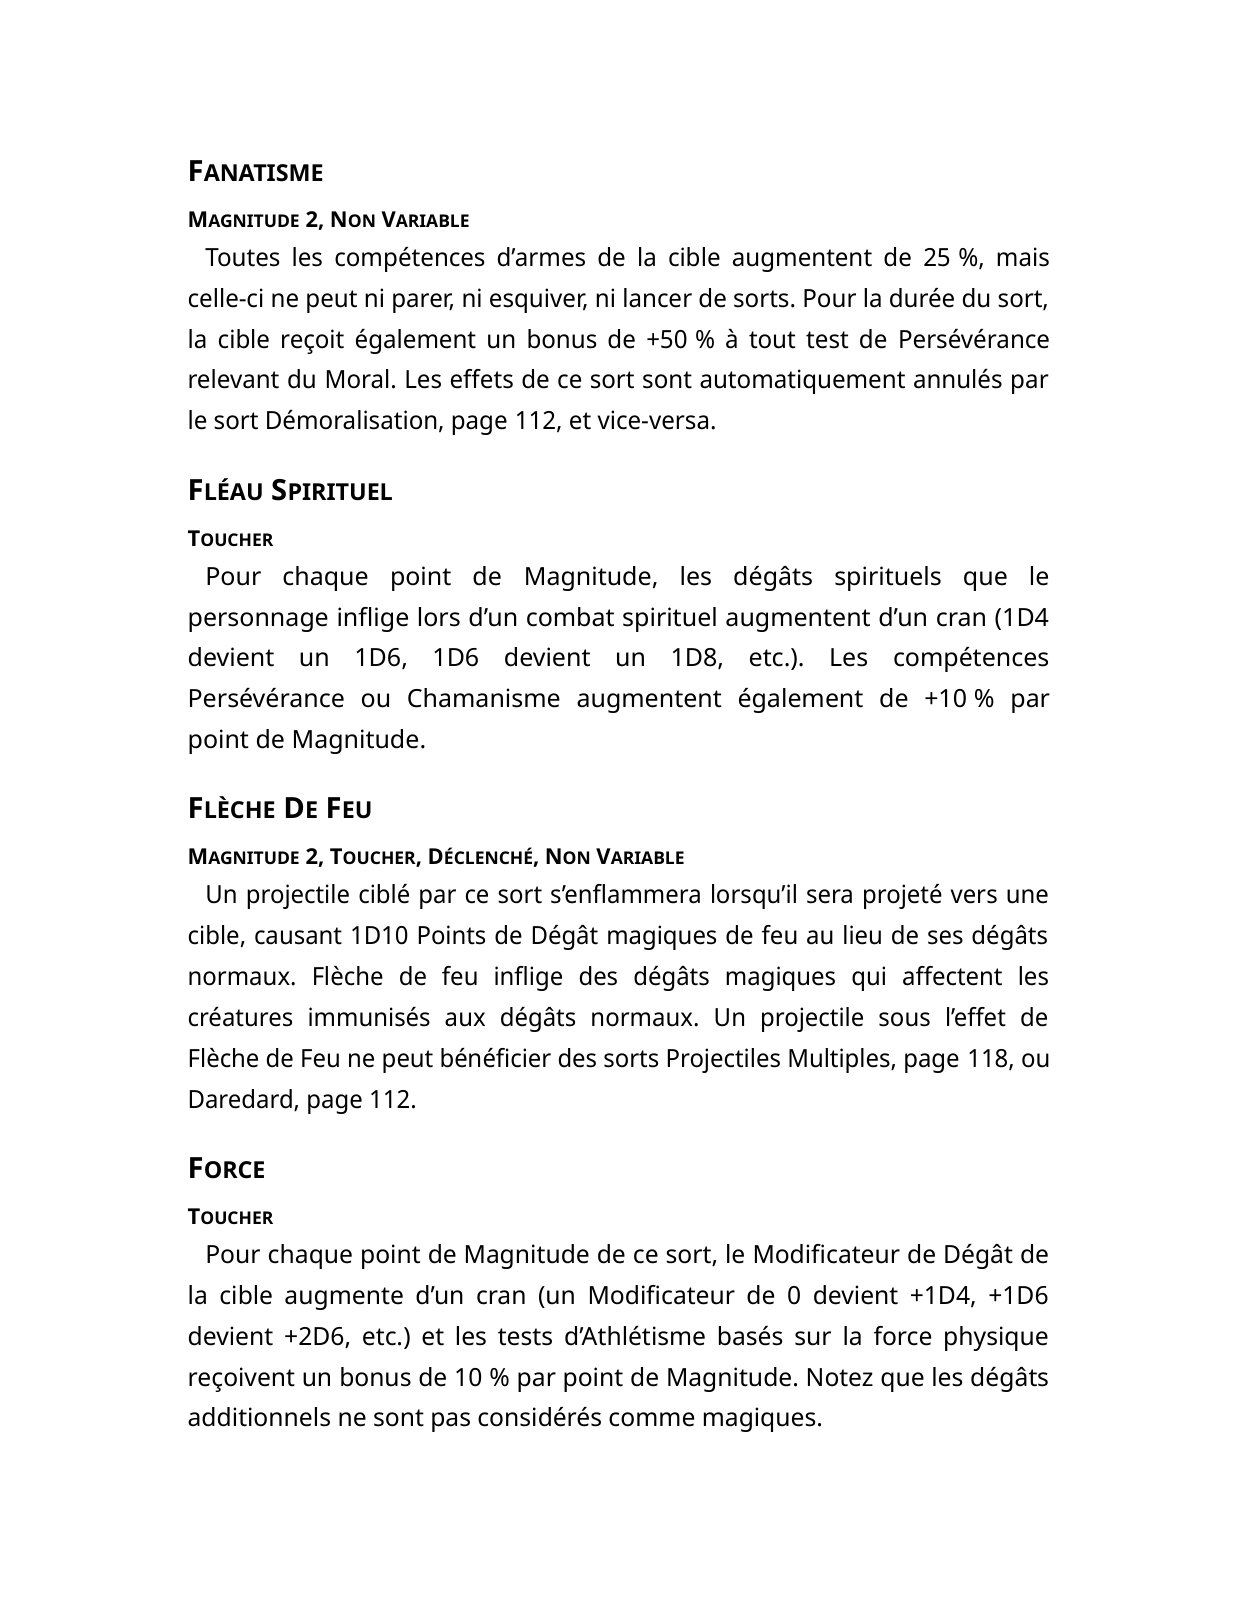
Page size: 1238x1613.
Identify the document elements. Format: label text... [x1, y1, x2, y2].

text Magnitude 2, Toucher, Déclenché, Non Variable [187, 841, 1050, 871]
text Pour chaque point de Magnitude de ce sort, le Modificateur de Dégât de la cible augmente d’un cran (un Modificateur de 0 devient +1D4, +1D6 devient +2D6, etc.) et les tests d’Athlétisme basés sur la force physique reçoivent un bonus de 10 % par point de Magnitude. Notez que les dégâts additionnels ne sont pas considérés comme magiques. [187, 1237, 1050, 1434]
text Toucher [187, 523, 1050, 552]
text Toucher [187, 1201, 1050, 1231]
text Fléau Spirituel [187, 469, 1050, 508]
text Magnitude 2, Non Variable [187, 204, 1050, 234]
text Toutes les compétences d’armes de la cible augmentent de 25 %, mais celle-ci ne peut ni parer, ni esquiver, ni lancer de sorts. Pour la durée du sort, la cible reçoit également un bonus de +50 % à tout test de Persévérance relevant du Moral. Les effets de ce sort sont automatiquement annulés par le sort Démoralisation, page 112, et vice-versa. [187, 239, 1050, 437]
text Un projectile ciblé par ce sort s’enflammera lorsqu’il sera projeté vers une cible, causant 1D10 Points de Dégât magiques de feu au lieu de ses dégâts normaux. Flèche de feu inflige des dégâts magiques qui affectent les créatures immunisés aux dégâts normaux. Un projectile sous l’effet de Flèche de Feu ne peut bénéficier des sorts Projectiles Multiples, page 118, ou Daredard, page 112. [187, 877, 1050, 1115]
text Pour chaque point de Magnitude, les dégâts spirituels que le personnage inflige lors d’un combat spirituel augmentent d’un cran (1D4 devient un 1D6, 1D6 devient un 1D8, etc.). Les compétences Persévérance ou Chamanisme augmentent également de +10 % par point de Magnitude. [187, 558, 1050, 756]
text Force [187, 1147, 1050, 1187]
text Flèche De Feu [187, 787, 1050, 827]
text Fanatisme [187, 150, 1050, 190]
